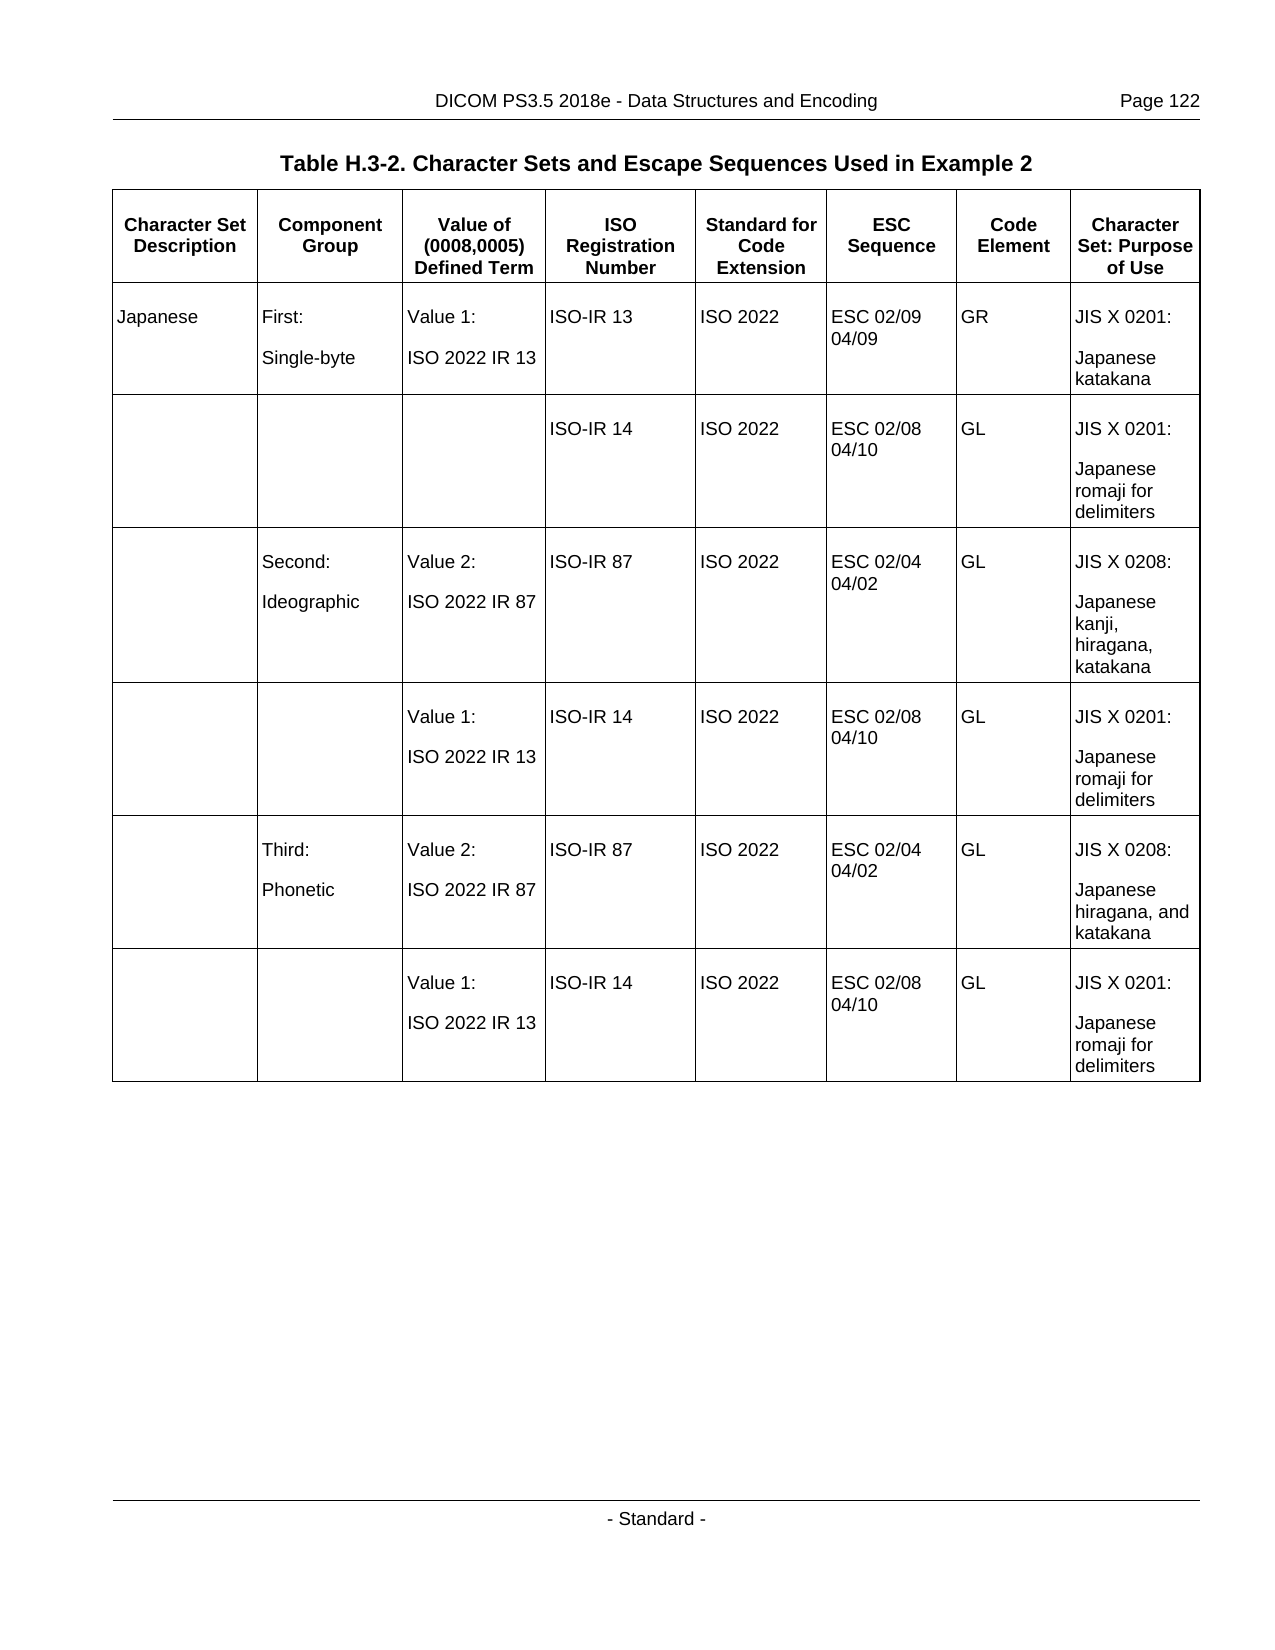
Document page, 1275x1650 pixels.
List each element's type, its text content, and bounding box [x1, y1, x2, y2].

table_cell [403, 395, 545, 527]
table_cell ESC 02/08 04/10 [827, 683, 956, 815]
table_cell [113, 683, 257, 815]
table_cell ISO 2022 [696, 683, 826, 815]
table_cell Second: Ideographic [258, 528, 402, 682]
table_cell ISO-IR 14 [546, 949, 695, 1081]
table_cell ESC 02/04 04/02 [827, 816, 956, 948]
table_cell JIS X 0201: Japanese romaji for delimiters [1071, 683, 1199, 815]
table_cell GL [957, 816, 1070, 948]
text Table H.3-2. Character Sets and Escape Sequences Used in Example 2 [112, 150, 1200, 176]
table_cell ISO-IR 13 [546, 283, 695, 394]
table_cell Value 2: ISO 2022 IR 87 [403, 816, 545, 948]
table_cell ESC 02/08 04/10 [827, 395, 956, 527]
table_cell [113, 949, 257, 1081]
table_cell GL [957, 949, 1070, 1081]
table_header Character Set: Purpose of Use [1071, 190, 1199, 282]
table_cell Value 1: ISO 2022 IR 13 [403, 683, 545, 815]
table_cell Value 1: ISO 2022 IR 13 [403, 283, 545, 394]
table_cell ESC 02/08 04/10 [827, 949, 956, 1081]
table_cell ISO 2022 [696, 395, 826, 527]
table_cell [113, 528, 257, 682]
table_cell JIS X 0208: Japanese hiragana, and katakana [1071, 816, 1199, 948]
table_cell ISO-IR 87 [546, 816, 695, 948]
table_header Character Set Description [113, 190, 257, 282]
table_header Component Group [258, 190, 402, 282]
table_cell [113, 395, 257, 527]
table_cell ISO-IR 14 [546, 683, 695, 815]
table_cell [258, 683, 402, 815]
table_cell JIS X 0201: Japanese romaji for delimiters [1071, 395, 1199, 527]
table_cell GR [957, 283, 1070, 394]
table_cell [258, 949, 402, 1081]
table_header ESC Sequence [827, 190, 956, 282]
table_cell GL [957, 683, 1070, 815]
table_cell ISO 2022 [696, 816, 826, 948]
table_cell Value 2: ISO 2022 IR 87 [403, 528, 545, 682]
table_cell JIS X 0208: Japanese kanji, hiragana, katakana [1071, 528, 1199, 682]
table_cell JIS X 0201: Japanese romaji for delimiters [1071, 949, 1199, 1081]
table_cell ISO 2022 [696, 283, 826, 394]
table_cell Third: Phonetic [258, 816, 402, 948]
table_cell ISO-IR 87 [546, 528, 695, 682]
table_cell [113, 816, 257, 948]
table_cell JIS X 0201: Japanese katakana [1071, 283, 1199, 394]
table_header Standard for Code Extension [696, 190, 826, 282]
table_cell ISO 2022 [696, 949, 826, 1081]
table_cell ESC 02/09 04/09 [827, 283, 956, 394]
table_header Code Element [957, 190, 1070, 282]
table_cell [258, 395, 402, 527]
table_cell Value 1: ISO 2022 IR 13 [403, 949, 545, 1081]
table_cell GL [957, 528, 1070, 682]
table_cell ESC 02/04 04/02 [827, 528, 956, 682]
table_cell ISO-IR 14 [546, 395, 695, 527]
table_header Value of (0008,0005) Defined Term [403, 190, 545, 282]
table_header ISO Registration Number [546, 190, 695, 282]
table_cell First: Single-byte [258, 283, 402, 394]
table_cell GL [957, 395, 1070, 527]
table_cell ISO 2022 [696, 528, 826, 682]
table_cell Japanese [113, 283, 257, 394]
